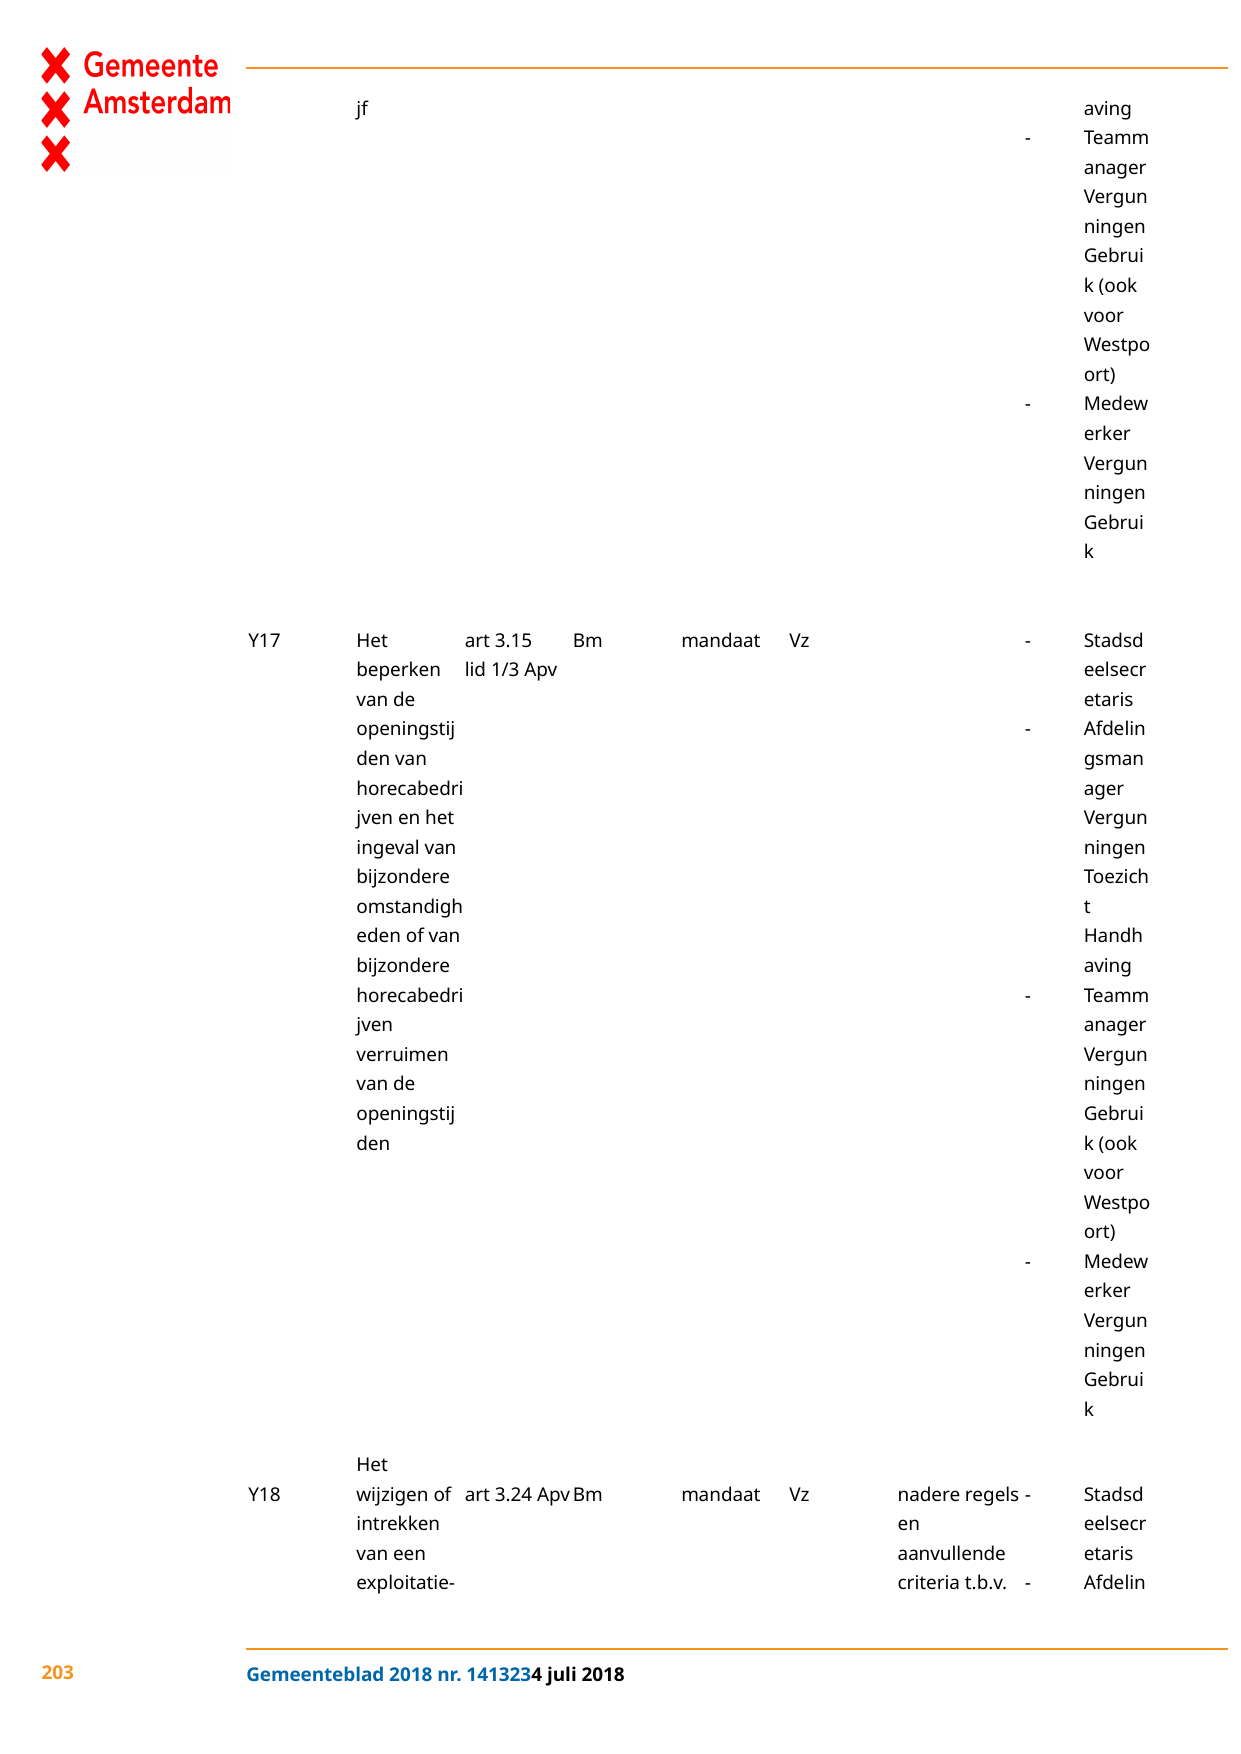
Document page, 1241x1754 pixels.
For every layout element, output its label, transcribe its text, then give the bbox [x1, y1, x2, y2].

table_cell Stadsdeelsecretaris Afdelin [1025, 1451, 1152, 1595]
table_header mandaat [681, 597, 789, 1451]
table_header Bm [573, 597, 681, 1451]
table_header Het beperken van de openingstijden van horecabedrijven en het ingeval van bijzondere omstandigheden of van bijzondere horecabedrijven verruimen van de openingstijden [356, 597, 464, 1451]
table_cell mandaat [681, 1451, 789, 1595]
table_cell Vz [789, 1451, 897, 1595]
table_cell [573, 95, 681, 594]
table_header Y17 [248, 597, 356, 1451]
table_cell art 3.24 Apv [465, 1451, 573, 1595]
table_cell jf [356, 95, 464, 594]
table_cell [898, 95, 1024, 594]
table_cell [681, 95, 789, 594]
table_cell Y18 [248, 1451, 356, 1595]
table_cell [789, 95, 897, 594]
table_cell [248, 95, 356, 594]
table_cell Bm [573, 1451, 681, 1595]
table_header [898, 597, 1024, 1451]
table_cell nadere regels en aanvullende criteria t.b.v. [898, 1451, 1024, 1595]
table_header Vz [789, 597, 897, 1451]
table_cell Het wijzigen of intrekken van een exploitatie- [356, 1451, 464, 1595]
picture [41, 47, 231, 172]
table_header art 3.15 lid 1/3 Apv [465, 597, 573, 1451]
table_cell aving Teammanager Vergunningen Gebruik (ook voor Westpoort) Medewerker Vergunningen Gebruik [1025, 95, 1152, 594]
table_header Stadsdeelsecretaris Afdelingsmanager Vergunningen Toezicht Handhaving Teammanager Vergunningen Gebruik (ook voor Westpoort) Medewerker Vergunningen Gebruik [1025, 597, 1152, 1451]
table_cell [465, 95, 573, 594]
